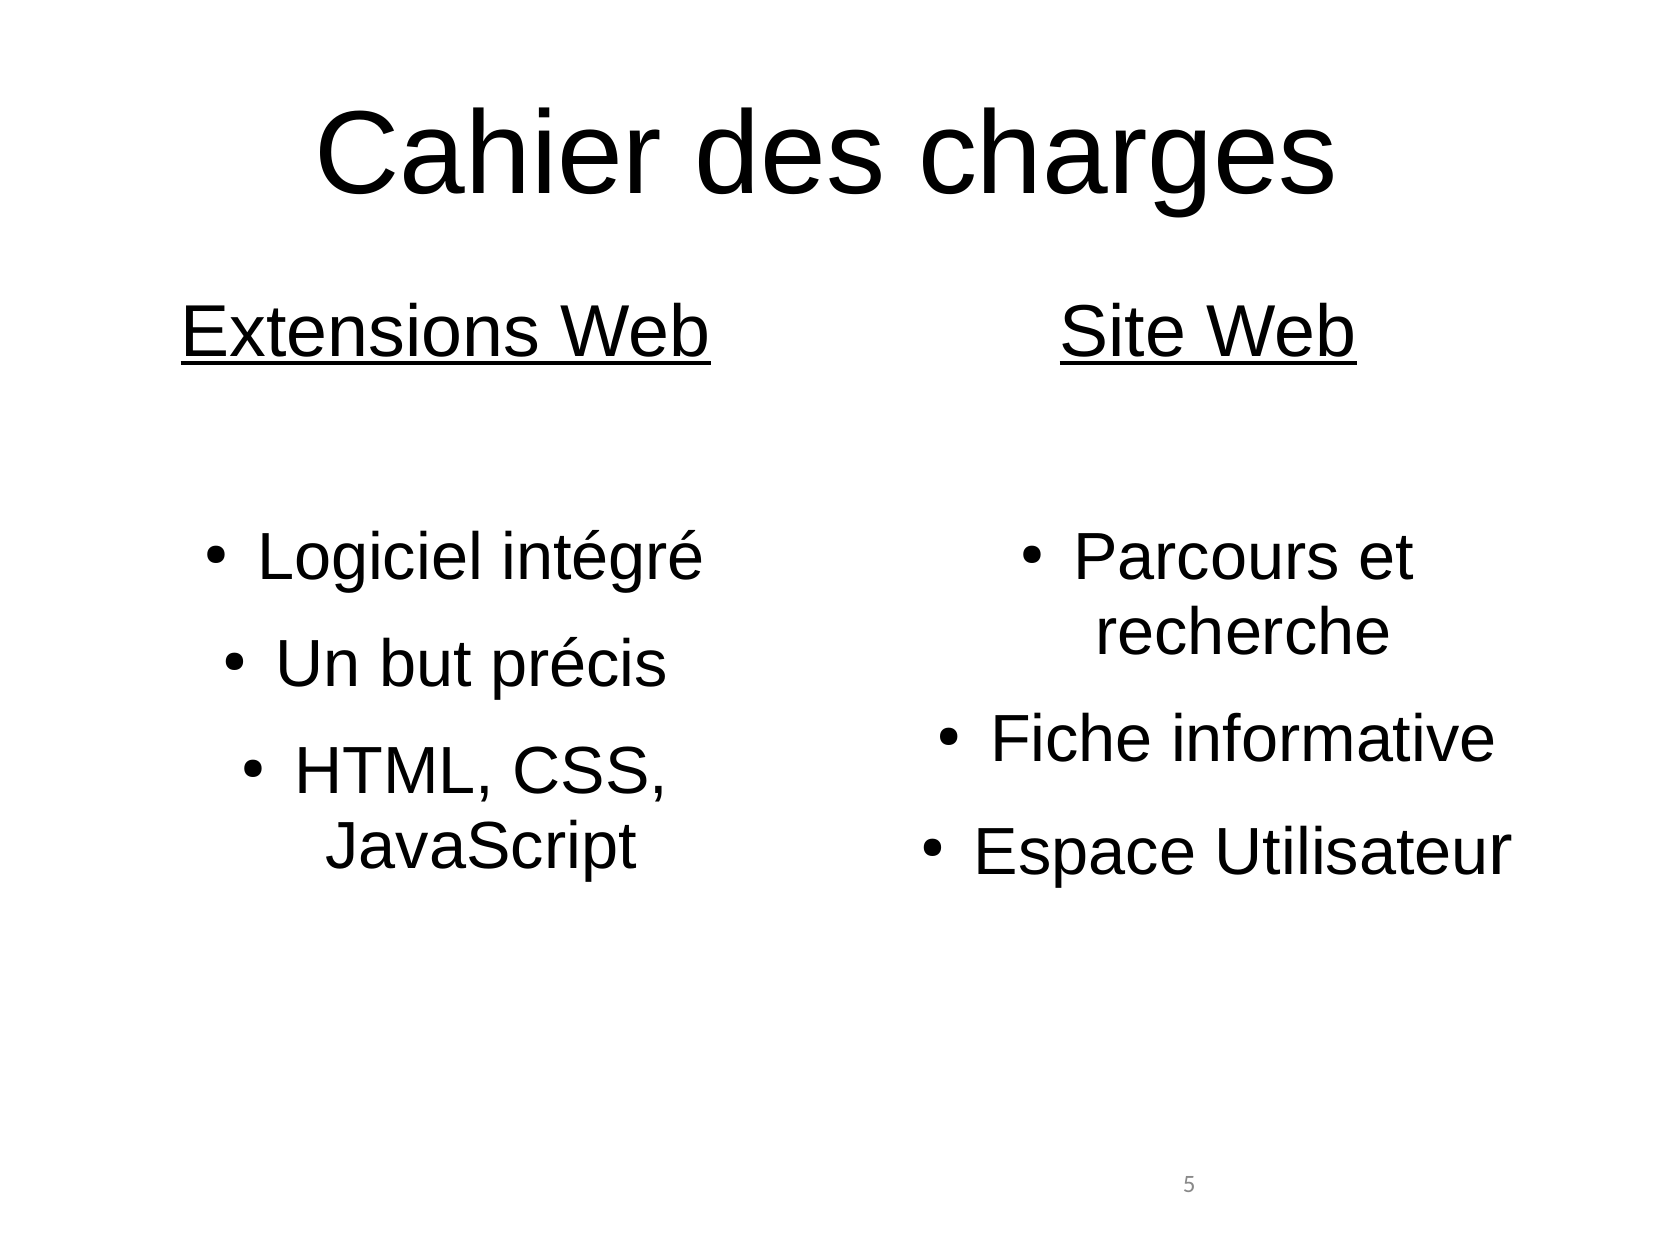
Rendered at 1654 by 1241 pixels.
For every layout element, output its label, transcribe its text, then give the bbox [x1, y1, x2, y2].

list Extensions Web Logiciel intégré Un but précis HTML, CSS, JavaScript [82, 290, 809, 1109]
list Site Web Parcours et recherche Fiche informative Espace Utilisateur [845, 290, 1572, 1028]
title Cahier des charges [82, 49, 1571, 257]
